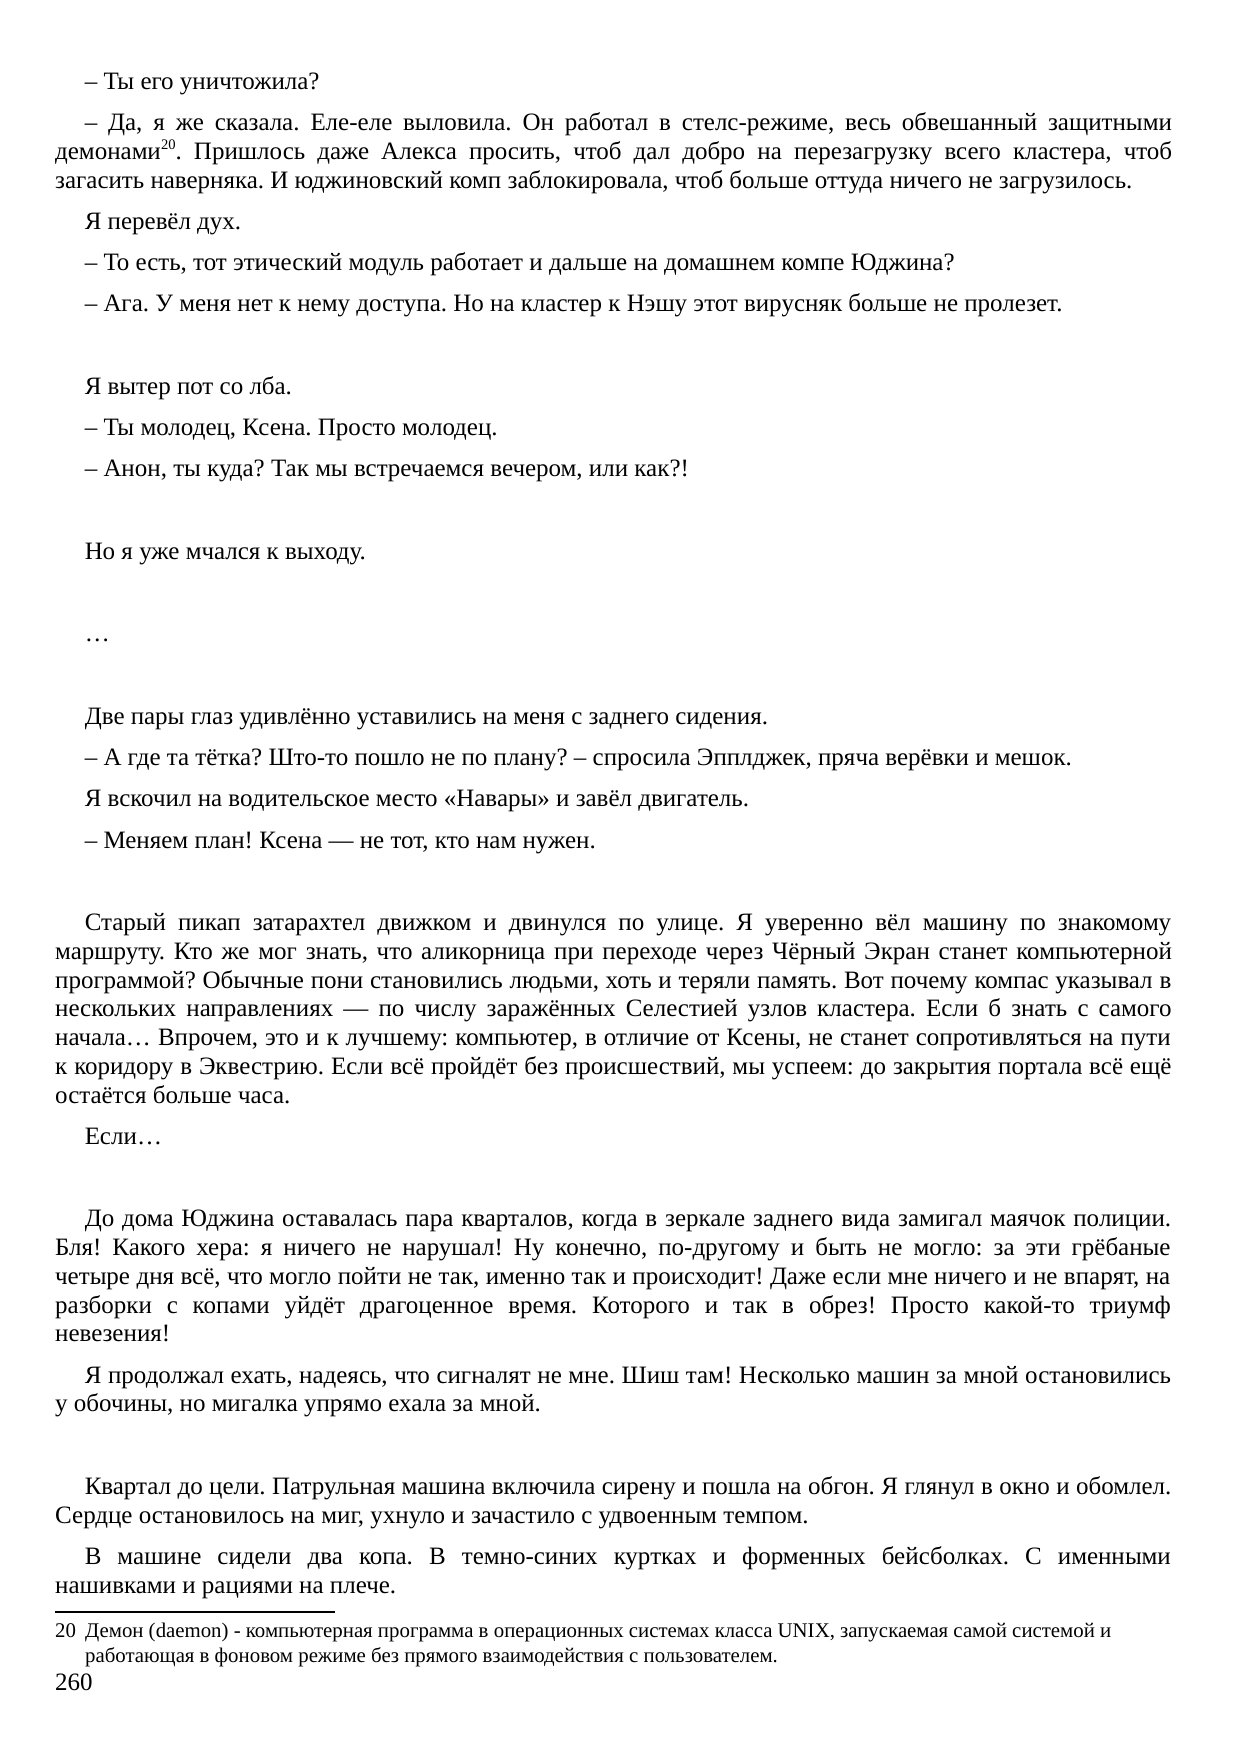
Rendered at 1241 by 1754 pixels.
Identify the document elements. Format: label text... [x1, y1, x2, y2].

text – А где та тётка? Што-то пошло не по плану? – спросила Эпплджек, пряча верёвки и мешок. [55, 742, 1173, 771]
text Я перевёл дух. [55, 206, 1173, 235]
text – Да, я же сказала. Еле-еле выловила. Он работал в стелс-режиме, весь обвешанный защитными демонами. Пришлось даже Алекса просить, чтоб дал добро на перезагрузку всего кластера, чтоб загасить наверняка. И юджиновский комп заблокировала, чтоб больше оттуда ничего не загрузилось. [55, 107, 1173, 193]
text Старый пикап затарахтел движком и двинулся по улице. Я уверенно вёл машину по знакомому маршруту. Кто же мог знать, что аликорница при переходе через Чёрный Экран станет компьютерной программой? Обычные пони становились людьми, хоть и теряли память. Вот почему компас указывал в нескольких направлениях — по числу заражённых Селестией узлов кластера. Если б знать с самого начала… Впрочем, это и к лучшему: компьютер, в отличие от Ксены, не станет сопротивляться на пути к коридору в Эквестрию. Если всё пройдёт без происшествий, мы успеем: до закрытия портала всё ещё остаётся больше часа. [55, 907, 1173, 1108]
text – Меняем план! Ксена — не тот, кто нам нужен. [55, 825, 1173, 853]
text В машине сидели два копа. В темно-синих куртках и форменных бейсболках. С именными нашивками и рациями на плече. [55, 1541, 1173, 1598]
text Я вскочил на водительское место «Навары» и завёл двигатель. [55, 783, 1173, 812]
text До дома Юджина оставалась пара кварталов, когда в зеркале заднего вида замигал маячок полиции. Бля! Какого хера: я ничего не нарушал! Ну конечно, по-другому и быть не могло: за эти грёбаные четыре дня всё, что могло пойти не так, именно так и происходит! Даже если мне ничего и не впарят, на разборки с копами уйдёт драгоценное время. Которого и так в обрез! Просто какой-то триумф невезения! [55, 1203, 1173, 1347]
text – Анон, ты куда? Так мы встречаемся вечером, или как?! [55, 453, 1173, 482]
text – Ты его уничтожила? [55, 66, 1173, 95]
text Но я уже мчался к выходу. [55, 536, 1173, 565]
text Квартал до цели. Патрульная машина включила сирену и пошла на обгон. Я глянул в окно и обомлел. Сердце остановилось на миг, ухнуло и зачастило с удвоенным темпом. [55, 1471, 1173, 1528]
text Я вытер пот со лба. [55, 371, 1173, 400]
text Две пары глаз удивлённо уставились на меня с заднего сидения. [55, 701, 1173, 730]
text – Ага. У меня нет к нему доступа. Но на кластер к Нэшу этот вирусняк больше не пролезет. [55, 288, 1173, 317]
text Демон (daemon) - компьютерная программа в операционных системах класса UNIX, запускаемая самой системой и работающая в фоновом режиме без прямого взаимодействия с пользователем. [55, 1618, 1173, 1667]
text – Ты молодец, Ксена. Просто молодец. [55, 412, 1173, 441]
text … [55, 618, 1173, 647]
text Я продолжал ехать, надеясь, что сигналят не мне. Шиш там! Несколько машин за мной остановились у обочины, но мигалка упрямо ехала за мной. [55, 1360, 1173, 1417]
text Если… [55, 1121, 1173, 1150]
text – То есть, тот этический модуль работает и дальше на домашнем компе Юджина? [55, 247, 1173, 276]
